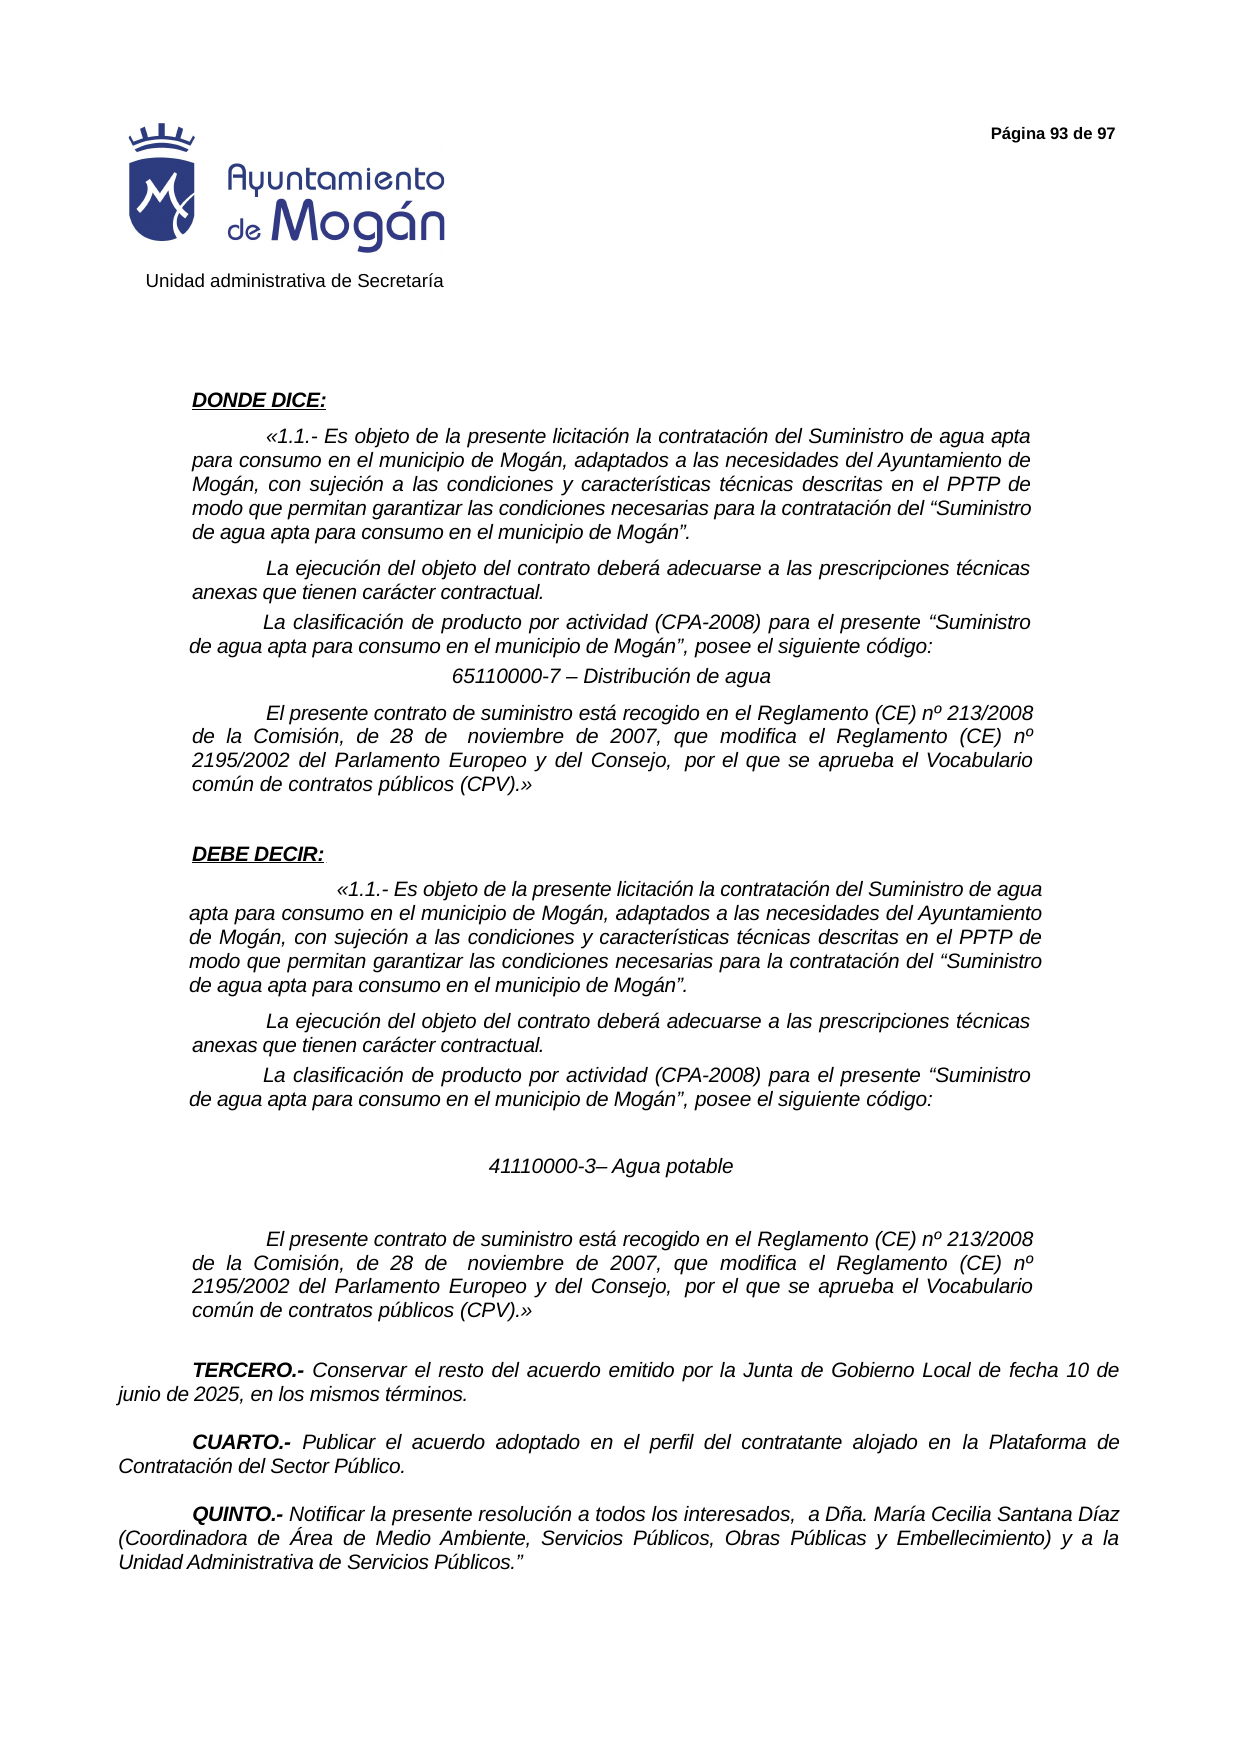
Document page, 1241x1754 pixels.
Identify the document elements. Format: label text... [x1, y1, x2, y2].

text La clasificación de producto por actividad (CPA-2008) para el presente “Suministro de agua apta para consumo en el municipio de Mogán”, posee el siguiente código: [189, 610, 1033, 658]
text La clasificación de producto por actividad (CPA-2008) para el presente “Suministro de agua apta para consumo en el municipio de Mogán”, posee el siguiente código: [189, 1063, 1033, 1111]
list 41110000-3– Agua potable [118, 1153, 1106, 1177]
text TERCERO.- Conservar el resto del acuerdo emitido por la Junta de Gobierno Local de fecha 10 de junio de 2025, en los mismos términos. [118, 1358, 1122, 1406]
picture [128, 123, 445, 259]
text DEBE DECIR: [192, 841, 1031, 865]
text La ejecución del objeto del contrato deberá adecuarse a las prescripciones técnicas anexas que tienen carácter contractual. [192, 1009, 1033, 1057]
text CUARTO.- Publicar el acuerdo adoptado en el perfil del contratante alojado en la Plataforma de Contratación del Sector Público. [118, 1430, 1122, 1478]
text «1.1.- Es objeto de la presente licitación la contratación del Suministro de agua apta para consumo en el municipio de Mogán, adaptados a las necesidades del Ayuntamiento de Mogán, con sujeción a las condiciones y características técnicas descritas en el PPTP de modo que permitan garantizar las condiciones necesarias para la contratación del “Suministro de agua apta para consumo en el municipio de Mogán”. [189, 877, 1045, 997]
text «1.1.- Es objeto de la presente licitación la contratación del Suministro de agua apta para consumo en el municipio de Mogán, adaptados a las necesidades del Ayuntamiento de Mogán, con sujeción a las condiciones y características técnicas descritas en el PPTP de modo que permitan garantizar las condiciones necesarias para la contratación del “Suministro de agua apta para consumo en el municipio de Mogán”. [192, 424, 1033, 544]
text QUINTO.- Notificar la presente resolución a todos los interesados, a Dña. María Cecilia Santana Díaz (Coordinadora de Área de Medio Ambiente, Servicios Públicos, Obras Públicas y Embellecimiento) y a la Unidad Administrativa de Servicios Públicos.” [118, 1502, 1122, 1573]
text DONDE DICE: [192, 388, 1031, 412]
list 65110000-7 – Distribución de agua [118, 664, 1106, 688]
text El presente contrato de suministro está recogido en el Reglamento (CE) nº 213/2008 de la Comisión, de 28 de noviembre de 2007, que modifica el Reglamento (CE) nº 2195/2002 del Parlamento Europeo y del Consejo, por el que se aprueba el Vocabulario común de contratos públicos (CPV).» [192, 700, 1033, 796]
text El presente contrato de suministro está recogido en el Reglamento (CE) nº 213/2008 de la Comisión, de 28 de noviembre de 2007, que modifica el Reglamento (CE) nº 2195/2002 del Parlamento Europeo y del Consejo, por el que se aprueba el Vocabulario común de contratos públicos (CPV).» [192, 1226, 1033, 1322]
text La ejecución del objeto del contrato deberá adecuarse a las prescripciones técnicas anexas que tienen carácter contractual. [192, 556, 1033, 603]
